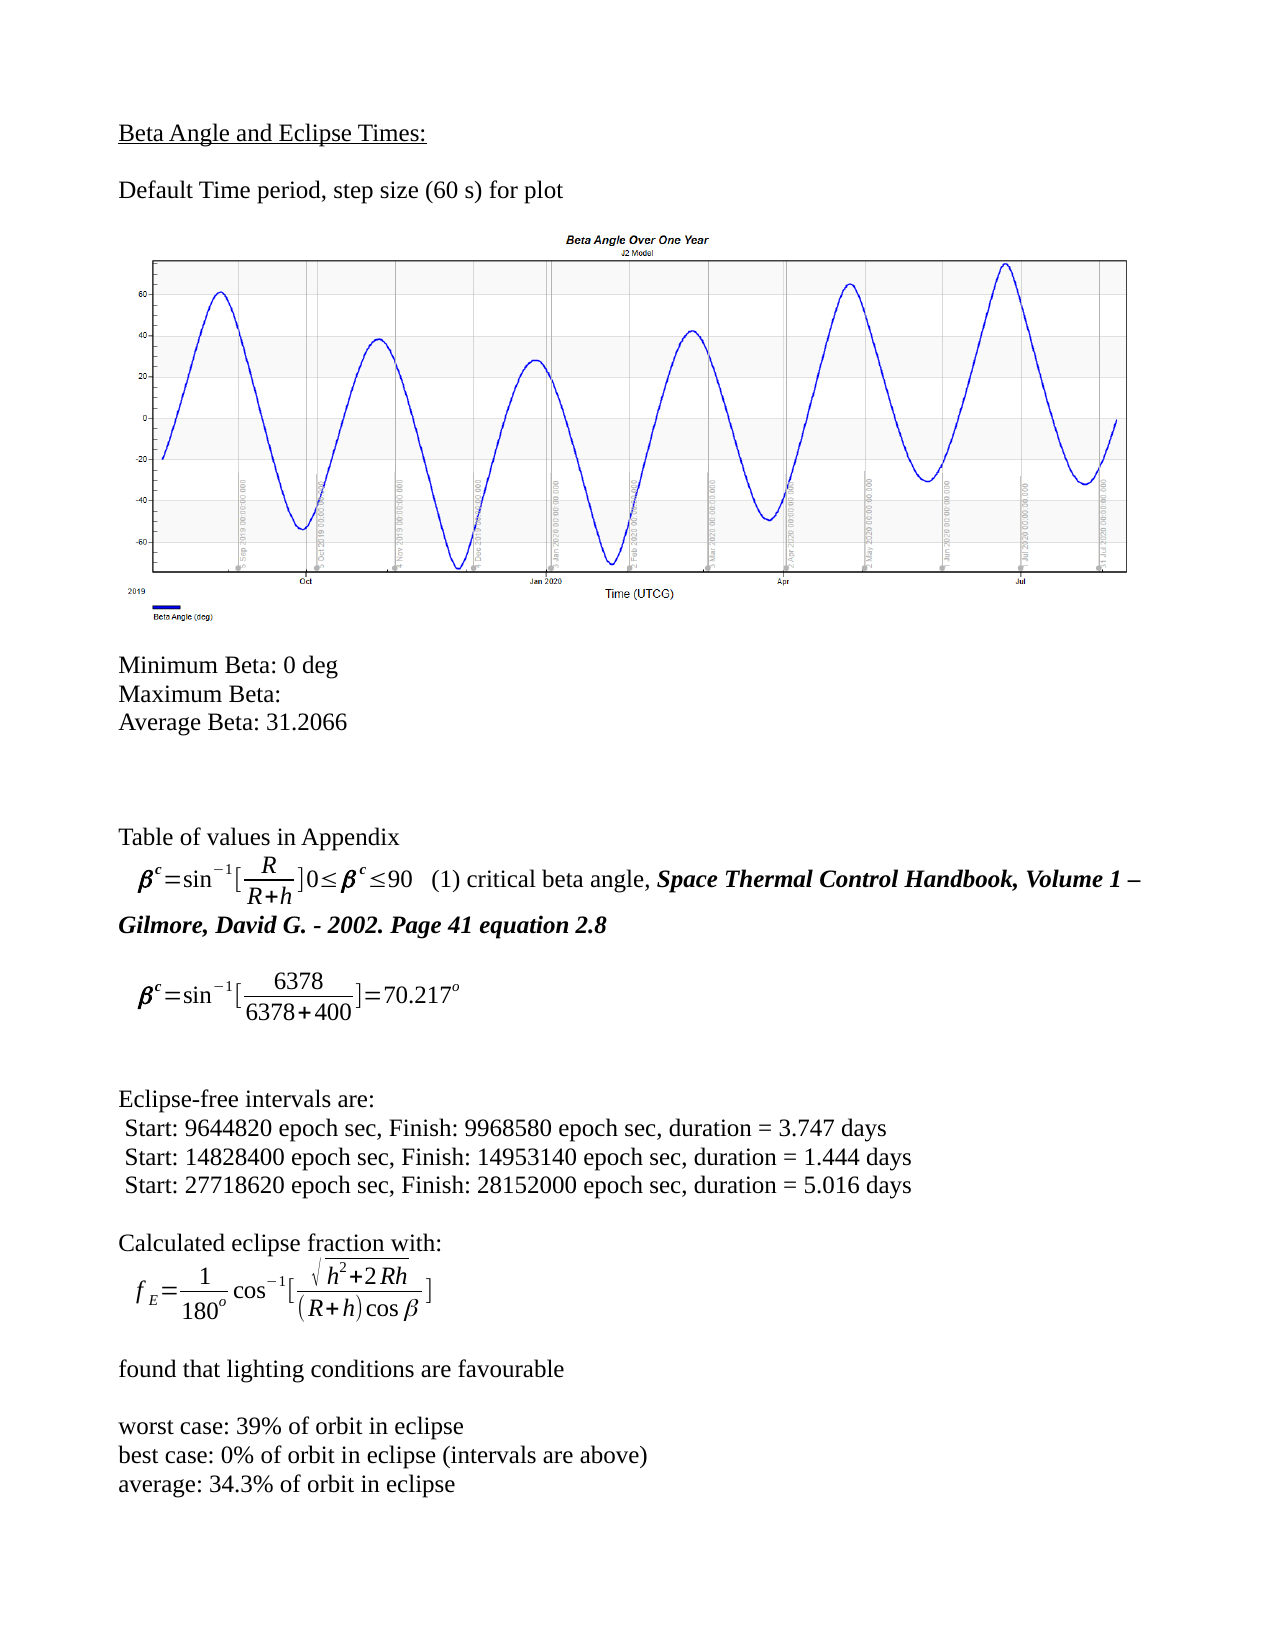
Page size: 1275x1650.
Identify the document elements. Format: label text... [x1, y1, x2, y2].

text average: 34.3% of orbit in eclipse [118, 1469, 1157, 1498]
text (1) critical beta angle, Space Thermal Control Handbook, Volume 1 – Gilmore, David G. - 2002. Page 41 equation 2.8 [118, 851, 1157, 939]
text Eclipse-free intervals are: [118, 1084, 1157, 1113]
text found that lighting conditions are favourable [118, 1354, 1157, 1383]
text best case: 0% of orbit in eclipse (intervals are above) [118, 1440, 1157, 1469]
text Default Time period, step size (60 s) for plot [118, 176, 1157, 204]
text Average Beta: 31.2066 [118, 707, 1157, 736]
text Maximum Beta: [118, 679, 1157, 707]
text Table of values in Appendix [118, 822, 1157, 851]
text Start: 27718620 epoch sec, Finish: 28152000 epoch sec, duration = 5.016 days [118, 1170, 1157, 1199]
text Start: 9644820 epoch sec, Finish: 9968580 epoch sec, duration = 3.747 days [118, 1113, 1157, 1142]
text Start: 14828400 epoch sec, Finish: 14953140 epoch sec, duration = 1.444 days [118, 1142, 1157, 1170]
text Minimum Beta: 0 deg [118, 650, 1157, 679]
picture [118, 233, 1157, 622]
text Beta Angle and Eclipse Times: [118, 118, 1157, 147]
text worst case: 39% of orbit in eclipse [118, 1411, 1157, 1440]
text Calculated eclipse fraction with: [118, 1228, 1157, 1257]
